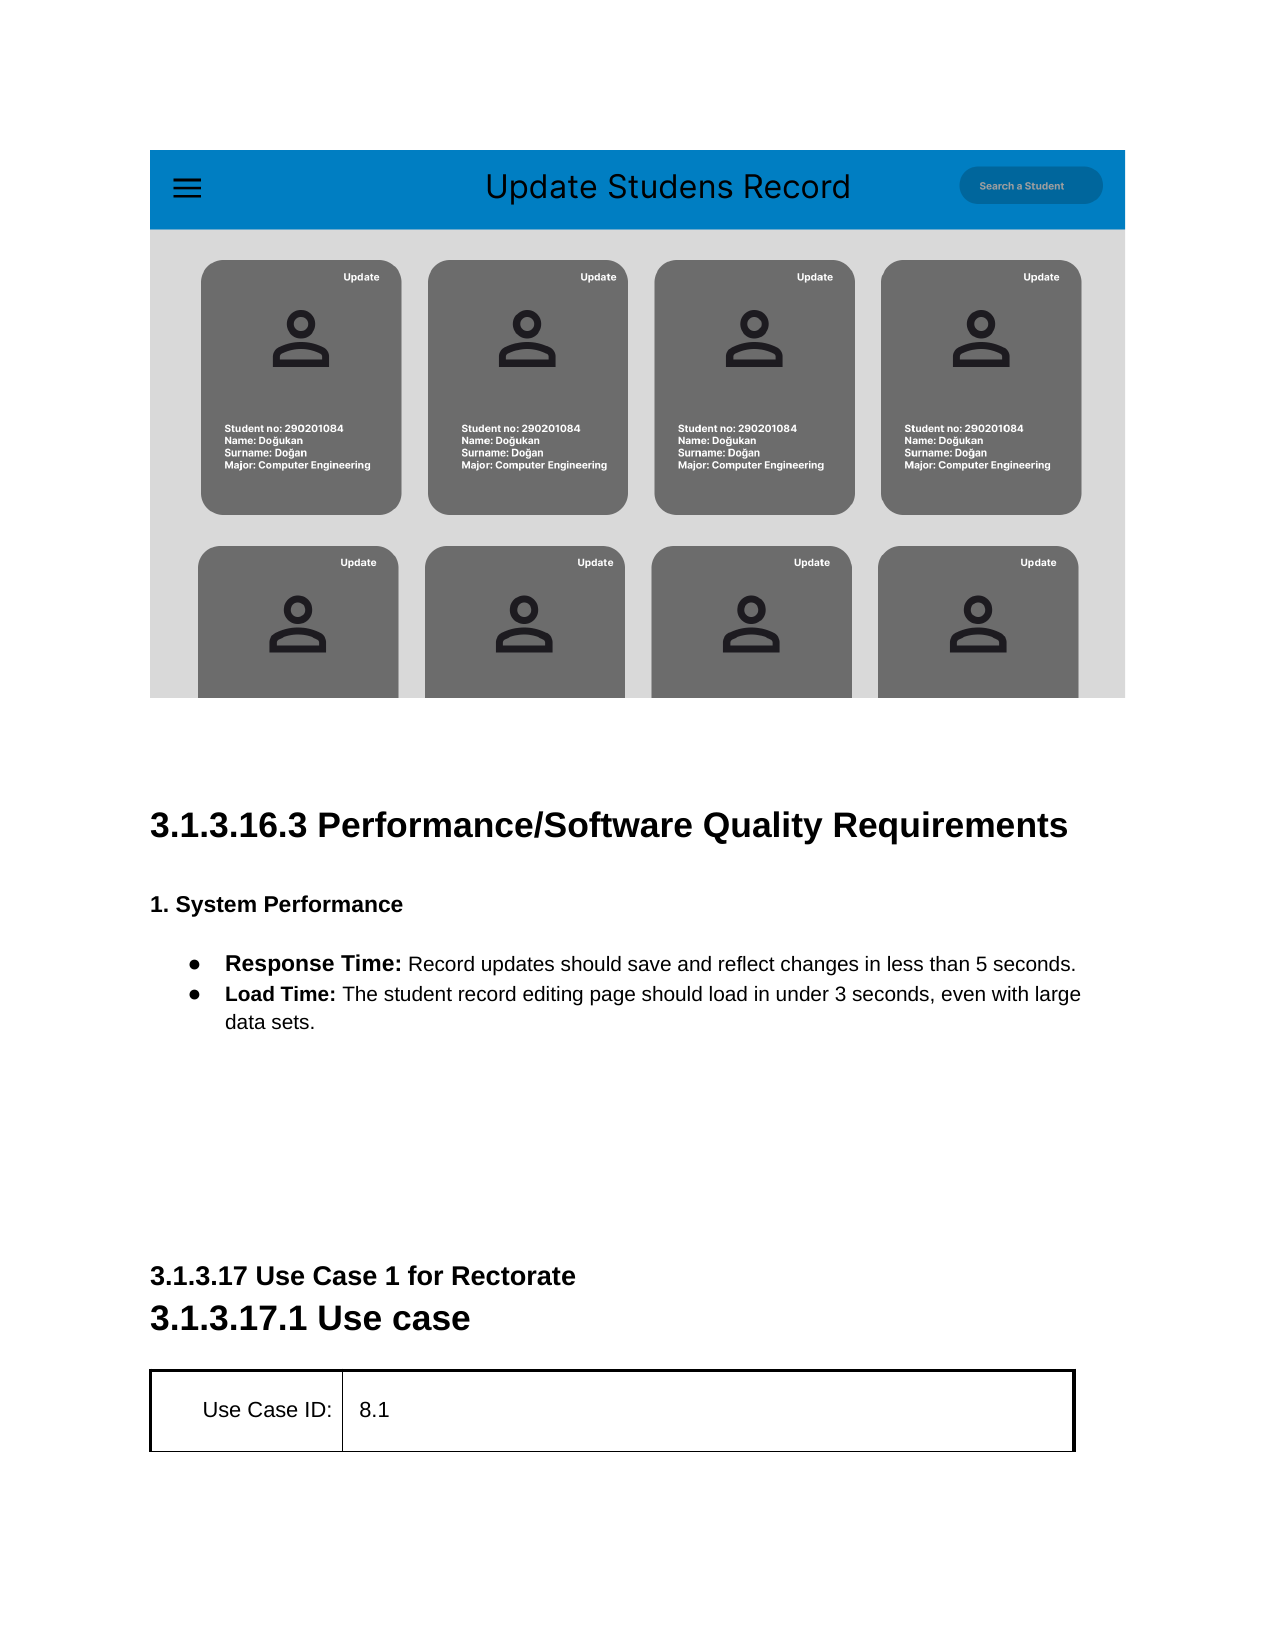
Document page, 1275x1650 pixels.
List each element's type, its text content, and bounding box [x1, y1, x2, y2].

table_header 8.1 [343, 1372, 1072, 1451]
list Load Time: The student record editing page should load in under 3 seconds, even with large data sets. [187, 980, 1125, 1034]
text 3.1.3.17 Use Case 1 for Rectorate 3.1.3.17.1 Use case [150, 1259, 1125, 1337]
subtitle 1. System Performance [150, 891, 1125, 917]
table_header Use Case ID: [152, 1372, 342, 1451]
list Response Time: Record updates should save and reflect changes in less than 5 seconds. [187, 950, 1125, 976]
text 3.1.3.16.3 Performance/Software Quality Requirements [150, 804, 1125, 845]
